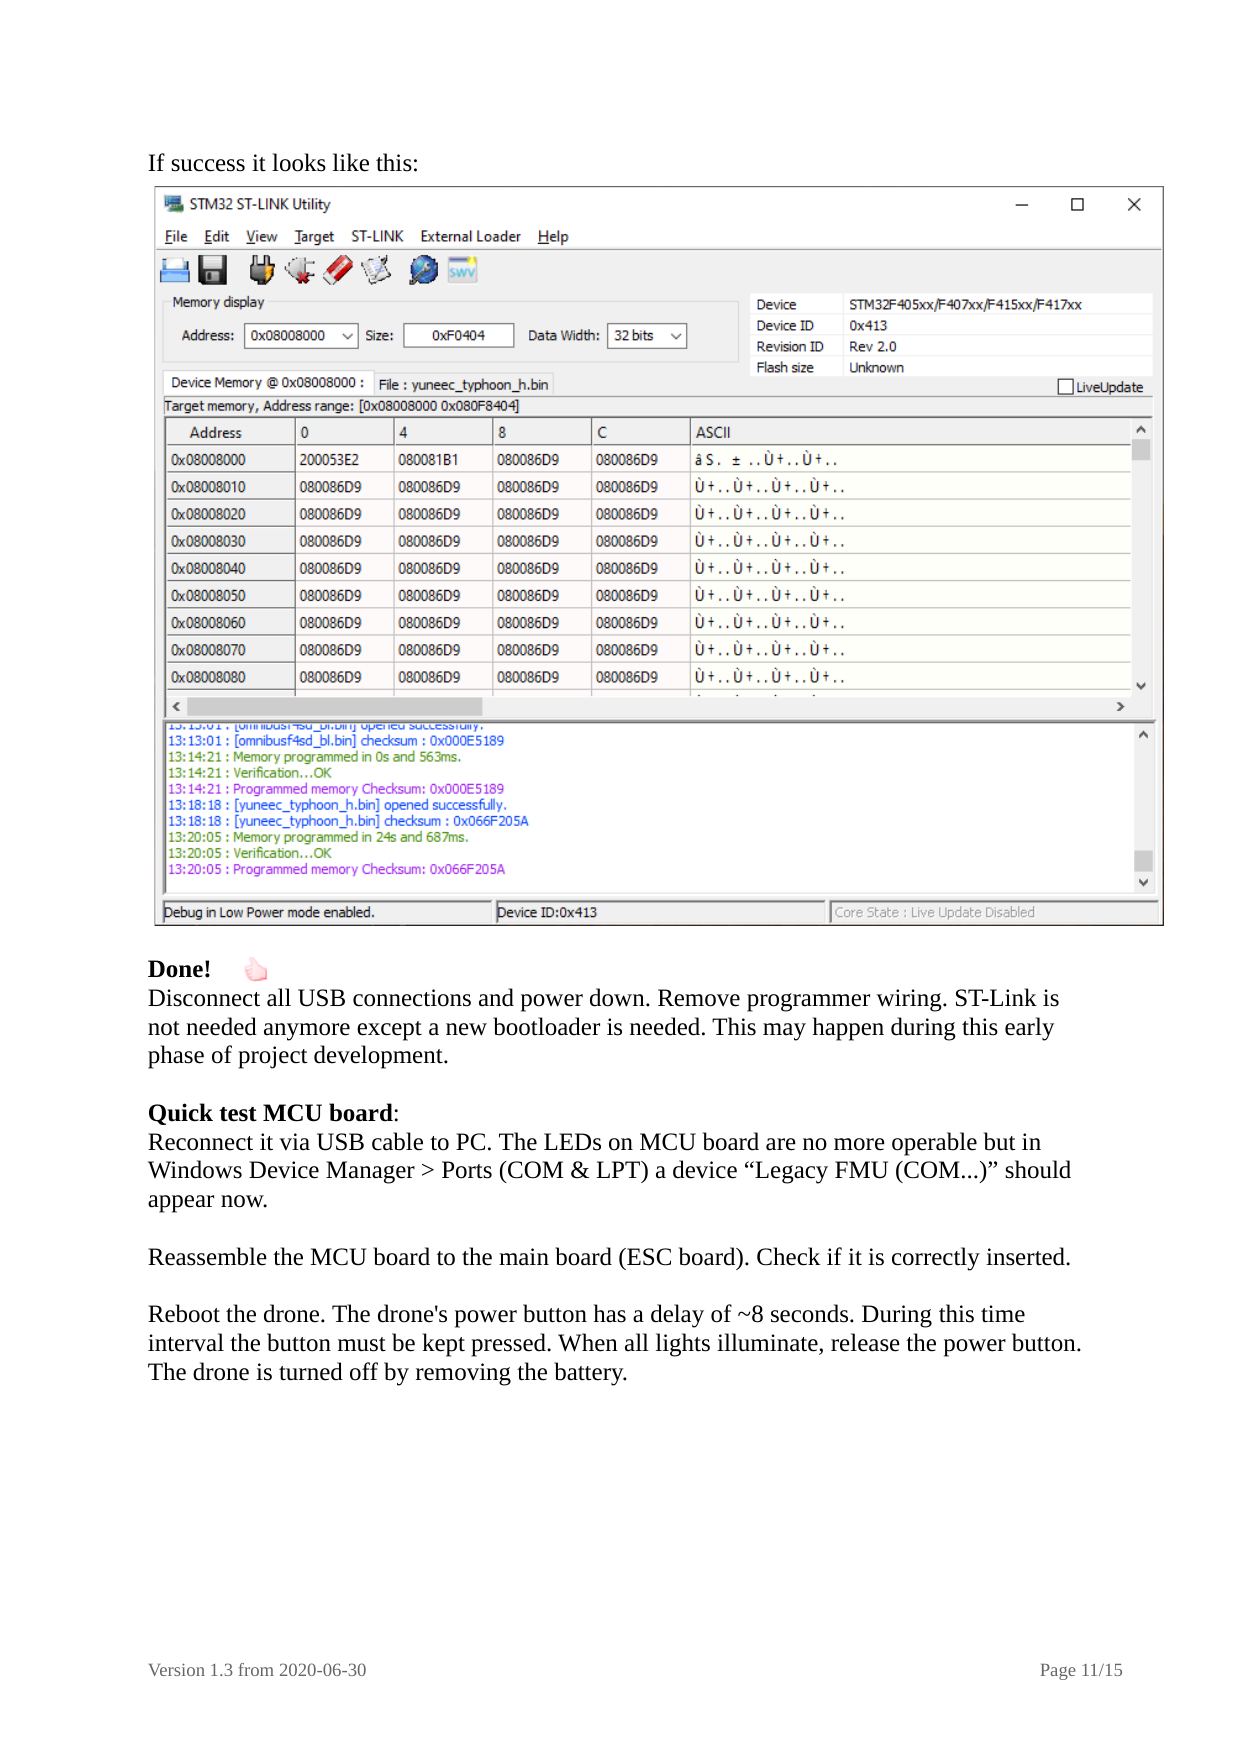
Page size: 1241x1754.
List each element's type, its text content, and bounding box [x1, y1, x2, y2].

picture [154, 186, 1164, 926]
text Reconnect it via USB cable to PC. The LEDs on MCU board are no more operable but in Windows Device Manager > Ports (COM & LPT) a device “Legacy FMU (COM...)” should appear now. [148, 1127, 1093, 1213]
text Disconnect all USB connections and power down. Remove programmer wiring. ST-Link is not needed anymore except a new bootloader is needed. This may happen during this early phase of project development. [148, 983, 1093, 1069]
picture [243, 957, 269, 983]
text Reassemble the MCU board to the main board (ESC board). Check if it is correctly inserted. [148, 1242, 1093, 1270]
text Reboot the drone. The drone's power button has a delay of ~8 seconds. During this time interval the button must be kept pressed. When all lights illuminate, release the power button. [148, 1299, 1093, 1357]
text If success it looks like this: [148, 148, 1093, 176]
text Done! [148, 954, 1093, 983]
text The drone is turned off by removing the battery. [148, 1357, 1093, 1385]
text Quick test MCU board: [148, 1098, 1093, 1127]
